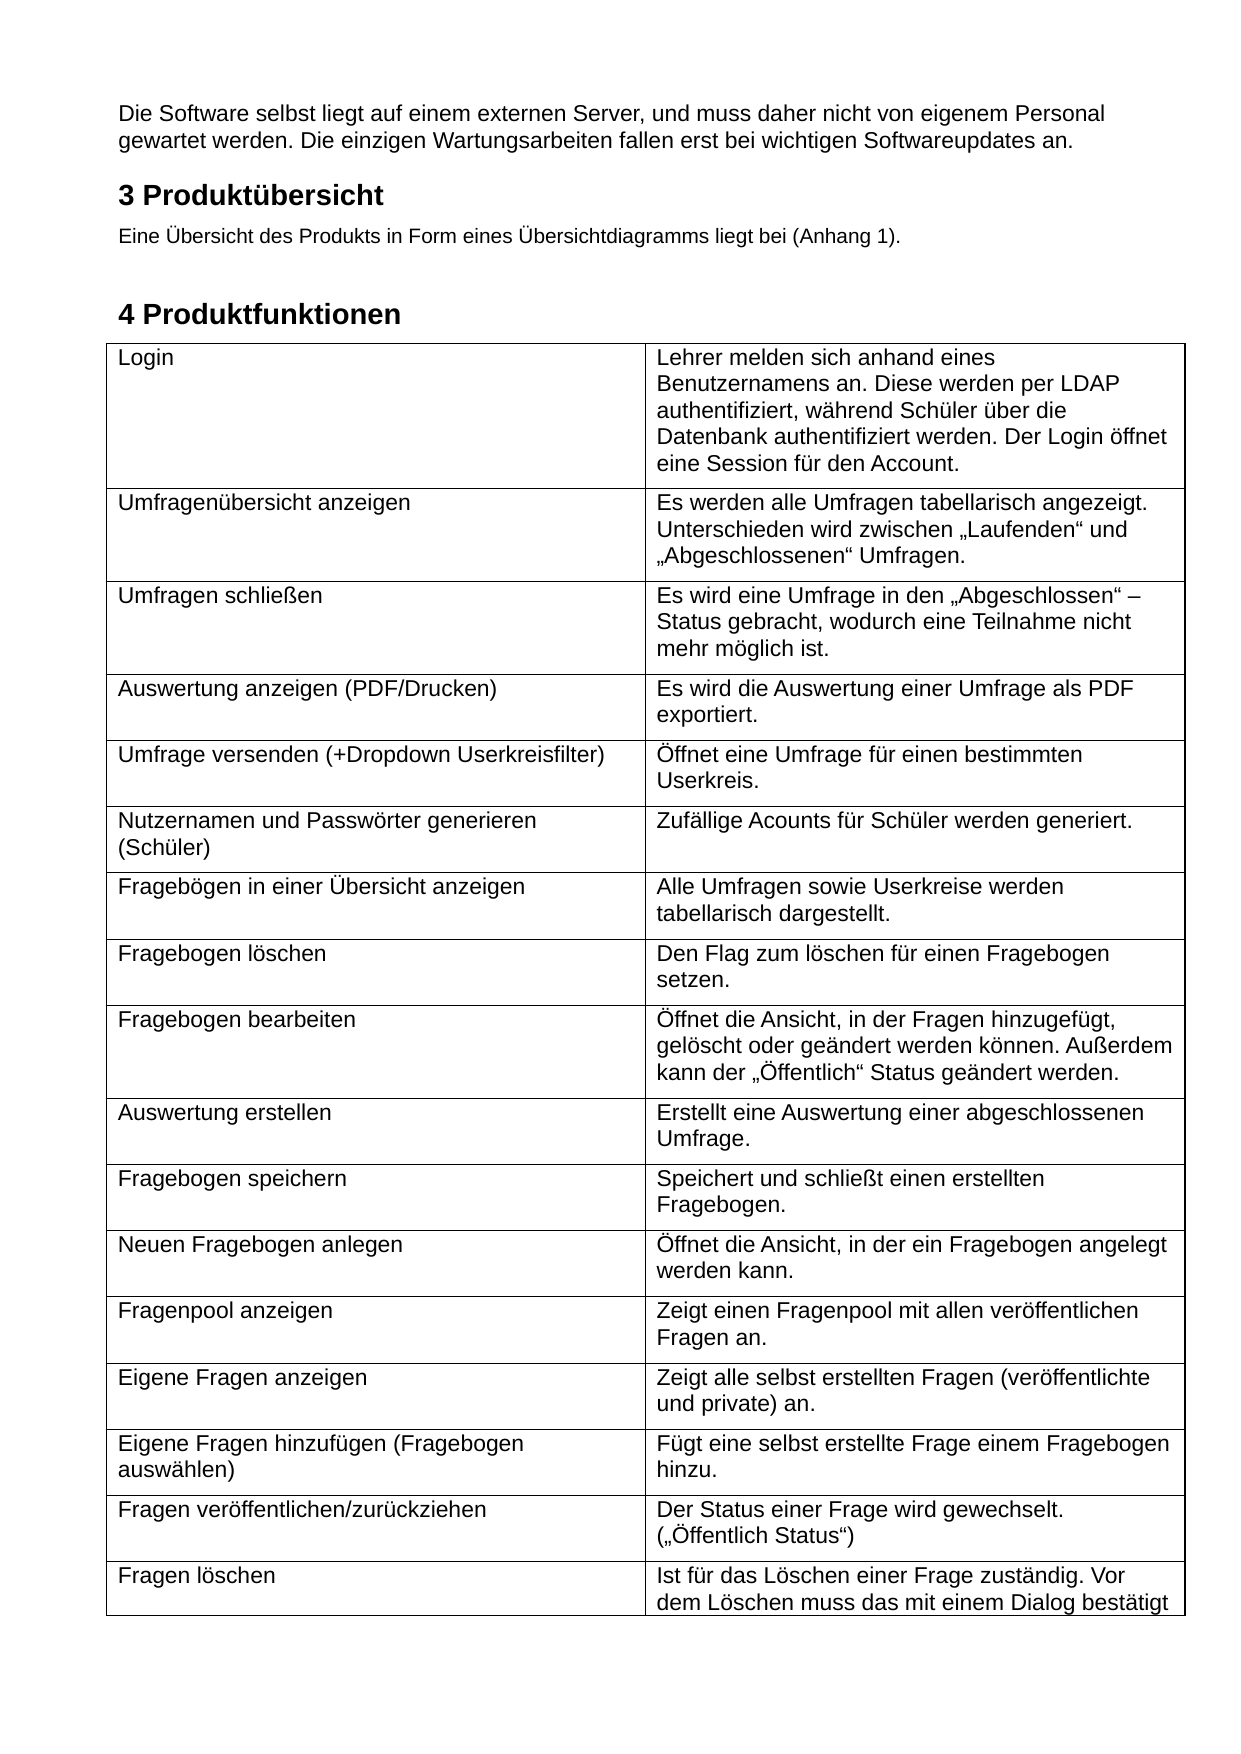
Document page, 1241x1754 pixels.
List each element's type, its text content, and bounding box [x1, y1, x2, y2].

table_cell Umfragenübersicht anzeigen [107, 489, 645, 581]
text Eine Übersicht des Produkts in Form eines Übersichtdiagramms liegt bei (Anhang 1). [118, 224, 1181, 248]
table_cell Neuen Fragebogen anlegen [107, 1231, 645, 1296]
table_cell Öffnet eine Umfrage für einen bestimmten Userkreis. [646, 741, 1184, 806]
table_cell Ist für das Löschen einer Frage zuständig. Vor dem Löschen muss das mit einem Dialog bestätigt [646, 1562, 1184, 1615]
table_cell Der Status einer Frage wird gewechselt. („Öffentlich Status“) [646, 1496, 1184, 1561]
table_cell Es wird eine Umfrage in den „Abgeschlossen“ – Status gebracht, wodurch eine Teilnahme nicht mehr möglich ist. [646, 582, 1184, 673]
table_header Lehrer melden sich anhand eines Benutzernamens an. Diese werden per LDAP authentifiziert, während Schüler über die Datenbank authentifiziert werden. Der Login öffnet eine Session für den Account. [646, 344, 1184, 488]
table_cell Es wird die Auswertung einer Umfrage als PDF exportiert. [646, 675, 1184, 740]
table_cell Fragebogen löschen [107, 940, 645, 1005]
table_cell Es werden alle Umfragen tabellarisch angezeigt. Unterschieden wird zwischen „Laufenden“ und „Abgeschlossenen“ Umfragen. [646, 489, 1184, 581]
table_cell Öffnet die Ansicht, in der ein Fragebogen angelegt werden kann. [646, 1231, 1184, 1296]
table_cell Zeigt alle selbst erstellten Fragen (veröffentlichte und private) an. [646, 1364, 1184, 1429]
text Die Software selbst liegt auf einem externen Server, und muss daher nicht von eigenem Personal gewartet werden. Die einzigen Wartungsarbeiten fallen erst bei wichtigen Softwareupdates an. [118, 100, 1181, 153]
table_cell Fragebögen in einer Übersicht anzeigen [107, 873, 645, 938]
table_cell Auswertung erstellen [107, 1099, 645, 1164]
table_cell Umfragen schließen [107, 582, 645, 673]
table_header Login [107, 344, 645, 488]
table_cell Umfrage versenden (+Dropdown Userkreisfilter) [107, 741, 645, 806]
table_cell Nutzernamen und Passwörter generieren (Schüler) [107, 807, 645, 872]
table_cell Fragebogen bearbeiten [107, 1006, 645, 1097]
table_cell Eigene Fragen anzeigen [107, 1364, 645, 1429]
subtitle 4 Produktfunktionen [118, 297, 1181, 331]
table_cell Eigene Fragen hinzufügen (Fragebogen auswählen) [107, 1430, 645, 1495]
table_cell Fragen veröffentlichen/zurückziehen [107, 1496, 645, 1561]
table_cell Erstellt eine Auswertung einer abgeschlossenen Umfrage. [646, 1099, 1184, 1164]
table_cell Speichert und schließt einen erstellten Fragebogen. [646, 1165, 1184, 1230]
table_cell Auswertung anzeigen (PDF/Drucken) [107, 675, 645, 740]
table_cell Fragen löschen [107, 1562, 645, 1615]
table_cell Den Flag zum löschen für einen Fragebogen setzen. [646, 940, 1184, 1005]
subtitle 3 Produktübersicht [118, 178, 1181, 212]
table_cell Zufällige Acounts für Schüler werden generiert. [646, 807, 1184, 872]
table_cell Alle Umfragen sowie Userkreise werden tabellarisch dargestellt. [646, 873, 1184, 938]
table_cell Fragebogen speichern [107, 1165, 645, 1230]
table_cell Öffnet die Ansicht, in der Fragen hinzugefügt, gelöscht oder geändert werden können. Außerdem kann der „Öffentlich“ Status geändert werden. [646, 1006, 1184, 1097]
table_cell Fügt eine selbst erstellte Frage einem Fragebogen hinzu. [646, 1430, 1184, 1495]
table_cell Fragenpool anzeigen [107, 1297, 645, 1362]
table_cell Zeigt einen Fragenpool mit allen veröffentlichen Fragen an. [646, 1297, 1184, 1362]
